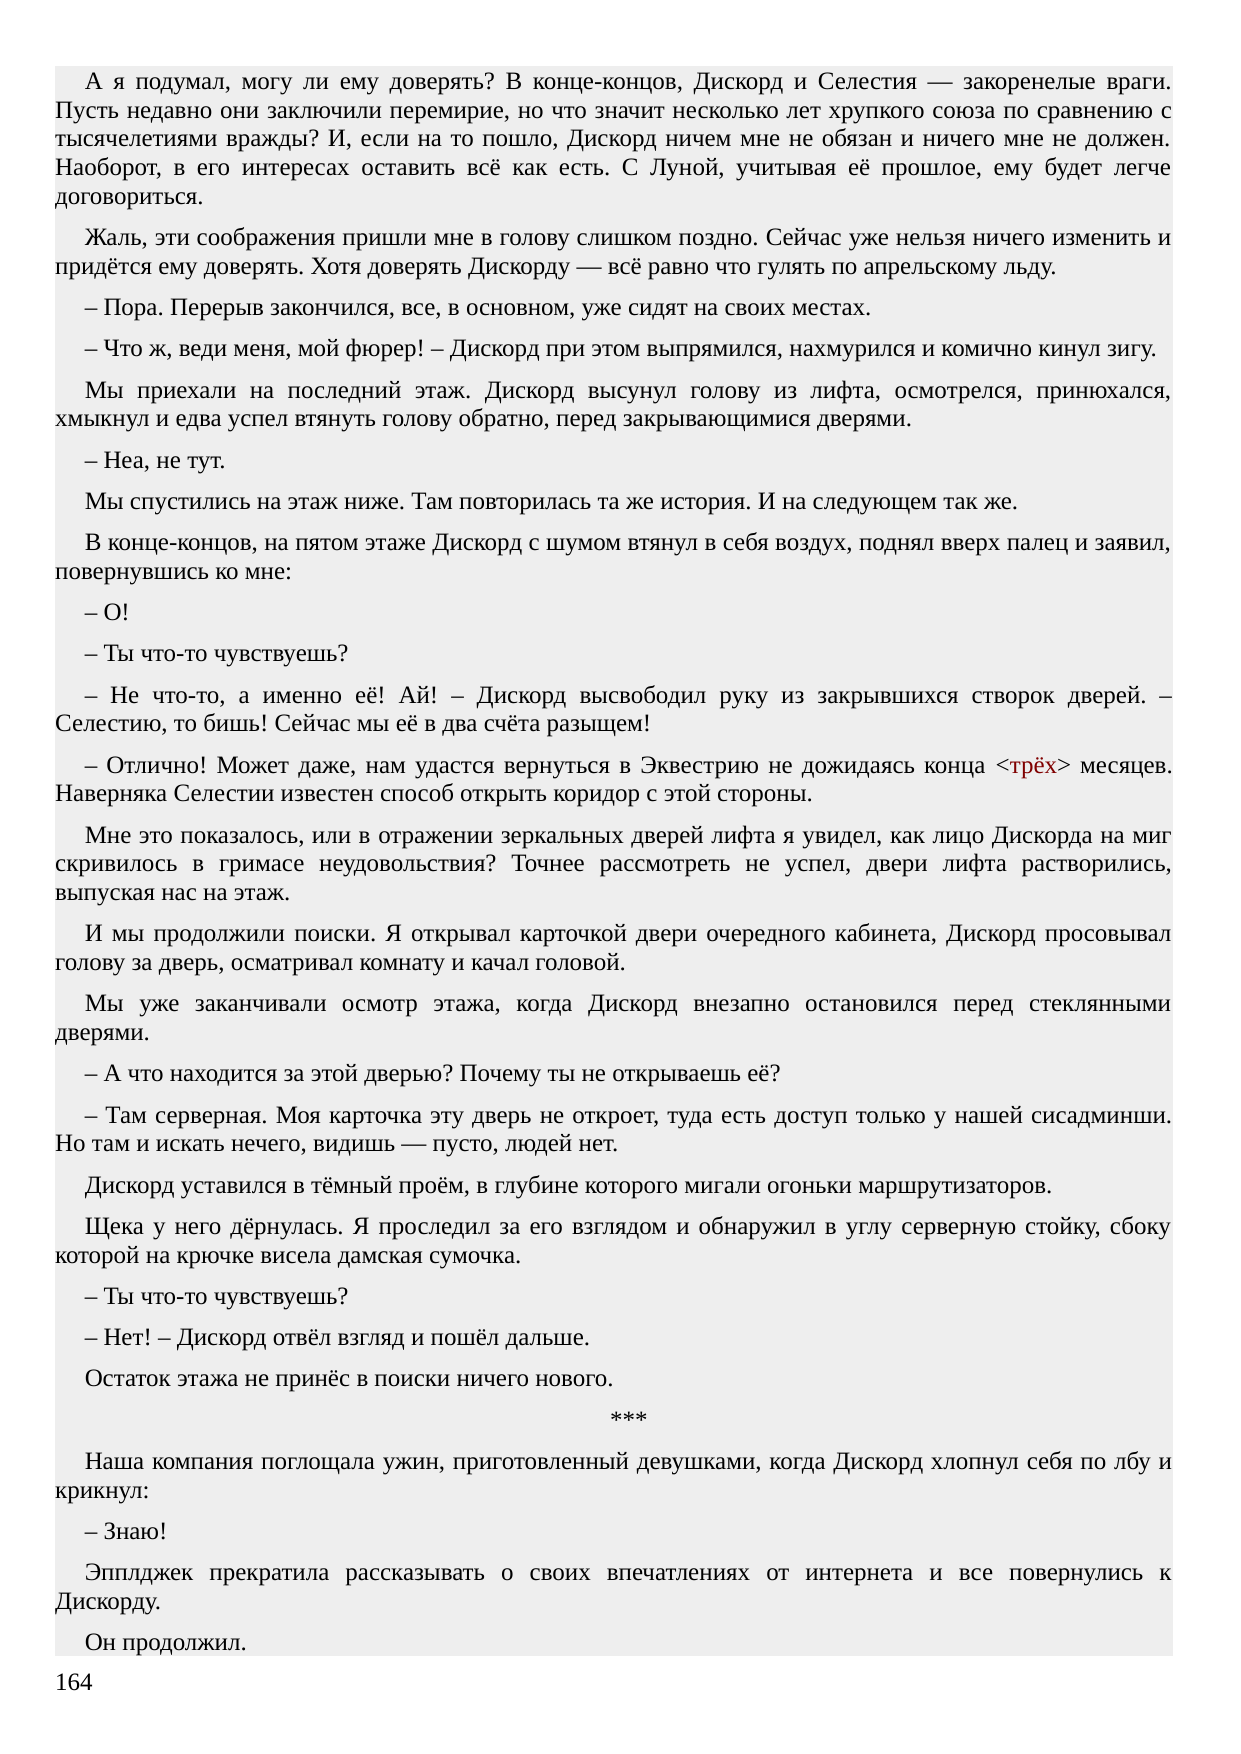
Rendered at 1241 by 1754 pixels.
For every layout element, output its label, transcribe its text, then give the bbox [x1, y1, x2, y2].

text А я подумал, могу ли ему доверять? В конце-концов, Дискорд и Селестия — закоренелые враги. Пусть недавно они заключили перемирие, но что значит несколько лет хрупкого союза по сравнению с тысячелетиями вражды? И, если на то пошло, Дискорд ничем мне не обязан и ничего мне не должен. Наоборот, в его интересах оставить всё как есть. С Луной, учитывая её прошлое, ему будет легче договориться. [55, 66, 1173, 210]
text Щека у него дёрнулась. Я проследил за его взглядом и обнаружил в углу серверную стойку, сбоку которой на крючке висела дамская сумочка. [55, 1211, 1173, 1268]
text Мы приехали на последний этаж. Дискорд высунул голову из лифта, осмотрелся, принюхался, хмыкнул и едва успел втянуть голову обратно, перед закрывающимися дверями. [55, 375, 1173, 432]
text Мы уже заканчивали осмотр этажа, когда Дискорд внезапно остановился перед стеклянными дверями. [55, 988, 1173, 1046]
text Он продолжил. [55, 1627, 1173, 1656]
text Мы спустились на этаж ниже. Там повторилась та же история. И на следующем так же. [55, 486, 1173, 515]
text – Там серверная. Моя карточка эту дверь не откроет, туда есть доступ только у нашей сисадминши. Но там и искать нечего, видишь — пусто, людей нет. [55, 1100, 1173, 1157]
text Остаток этажа не принёс в поиски ничего нового. [55, 1363, 1173, 1392]
text – Что ж, веди меня, мой фюрер! – Дискорд при этом выпрямился, нахмурился и комично кинул зигу. [55, 333, 1173, 362]
text – Неа, не тут. [55, 445, 1173, 473]
text Жаль, эти соображения пришли мне в голову слишком поздно. Сейчас уже нельзя ничего изменить и придётся ему доверять. Хотя доверять Дискорду — всё равно что гулять по апрельскому льду. [55, 222, 1173, 280]
text В конце-концов, на пятом этаже Дискорд с шумом втянул в себя воздух, поднял вверх палец и заявил, повернувшись ко мне: [55, 527, 1173, 585]
text Дискорд уставился в тёмный проём, в глубине которого мигали огоньки маршрутизаторов. [55, 1170, 1173, 1198]
text Эпплджек прекратила рассказывать о своих впечатлениях от интернета и все повернулись к Дискорду. [55, 1557, 1173, 1615]
text И мы продолжили поиски. Я открывал карточкой двери очередного кабинета, Дискорд просовывал голову за дверь, осматривал комнату и качал головой. [55, 918, 1173, 976]
text – Не что-то, а именно её! Ай! – Дискорд высвободил руку из закрывшихся створок дверей. – Селестию, то бишь! Сейчас мы её в два счёта разыщем! [55, 680, 1173, 737]
text Наша компания поглощала ужин, приготовленный девушками, когда Дискорд хлопнул себя по лбу и крикнул: [55, 1446, 1173, 1503]
text Мне это показалось, или в отражении зеркальных дверей лифта я увидел, как лицо Дискорда на миг скривилось в гримасе неудовольствия? Точнее рассмотреть не успел, двери лифта растворились, выпуская нас на этаж. [55, 820, 1173, 906]
text – Знаю! [55, 1516, 1173, 1545]
text – Нет! – Дискорд отвёл взгляд и пошёл дальше. [55, 1322, 1173, 1351]
text – А что находится за этой дверью? Почему ты не открываешь её? [55, 1058, 1173, 1087]
text – О! [55, 597, 1173, 626]
text *** [55, 1405, 1173, 1433]
text – Ты что-то чувствуешь? [55, 638, 1173, 667]
text – Ты что-то чувствуешь? [55, 1281, 1173, 1310]
text – Отлично! Может даже, нам удастся вернуться в Эквестрию не дожидаясь конца <трёх> месяцев. Наверняка Селестии известен способ открыть коридор с этой стороны. [55, 750, 1173, 807]
text – Пора. Перерыв закончился, все, в основном, уже сидят на своих местах. [55, 292, 1173, 321]
